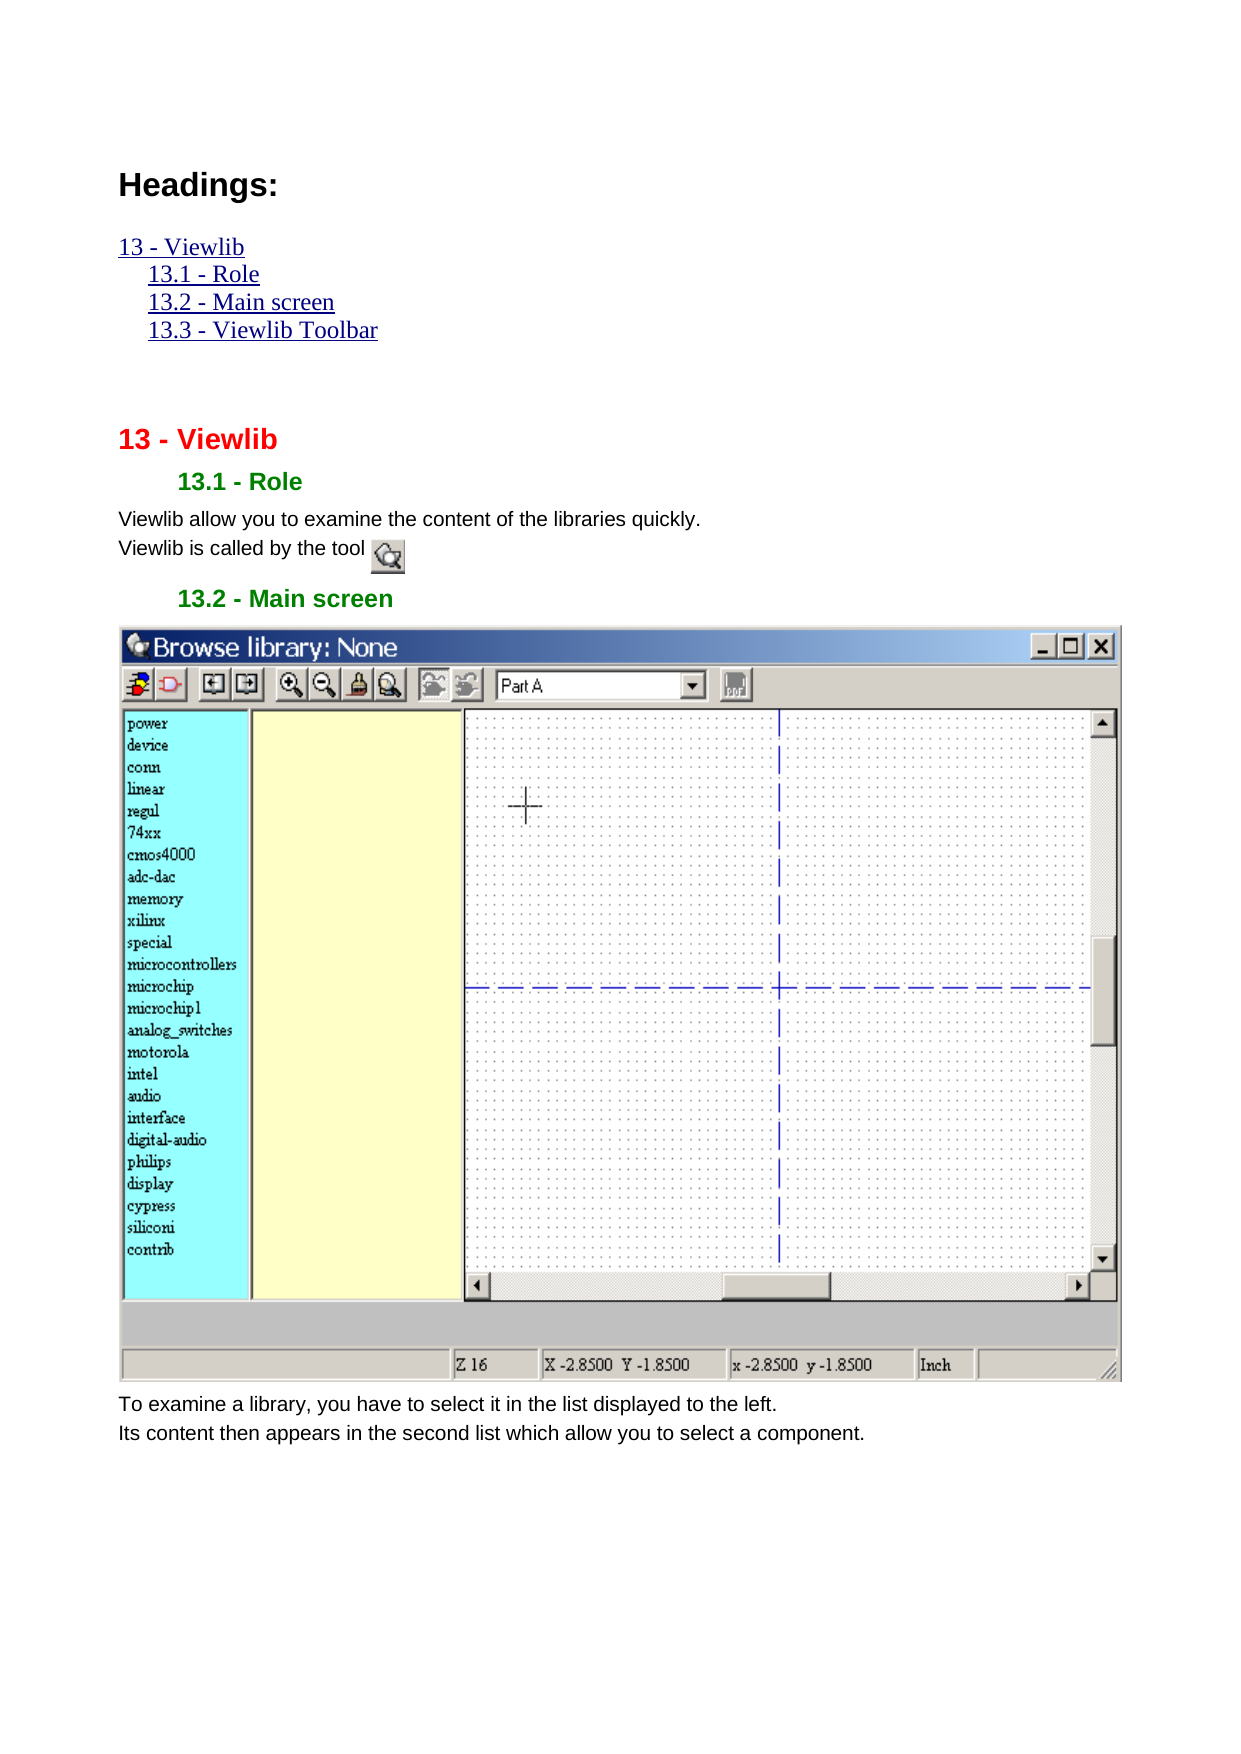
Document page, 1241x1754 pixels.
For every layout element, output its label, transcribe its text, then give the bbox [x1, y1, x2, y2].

subtitle Viewlib [118, 423, 1122, 456]
subtitle Main screen [177, 585, 1122, 613]
text Its content then appears in the second list which allow you to select a component. [118, 1422, 1122, 1445]
text 13.1 - Role [148, 261, 1122, 288]
text Viewlib allow you to examine the content of the libraries quickly. [118, 507, 1122, 531]
text Viewlib is called by the tool [118, 537, 370, 573]
subtitle Role [177, 468, 1122, 496]
text 13 - Viewlib [118, 233, 1122, 261]
text [405, 537, 1122, 573]
subtitle Headings: [118, 166, 1122, 203]
text 13.3 - Viewlib Toolbar [148, 316, 1122, 344]
text 13.2 - Main screen [148, 288, 1122, 316]
picture [370, 537, 405, 574]
picture [118, 625, 1122, 1382]
text To examine a library, you have to select it in the list displayed to the left. [118, 1393, 1122, 1416]
